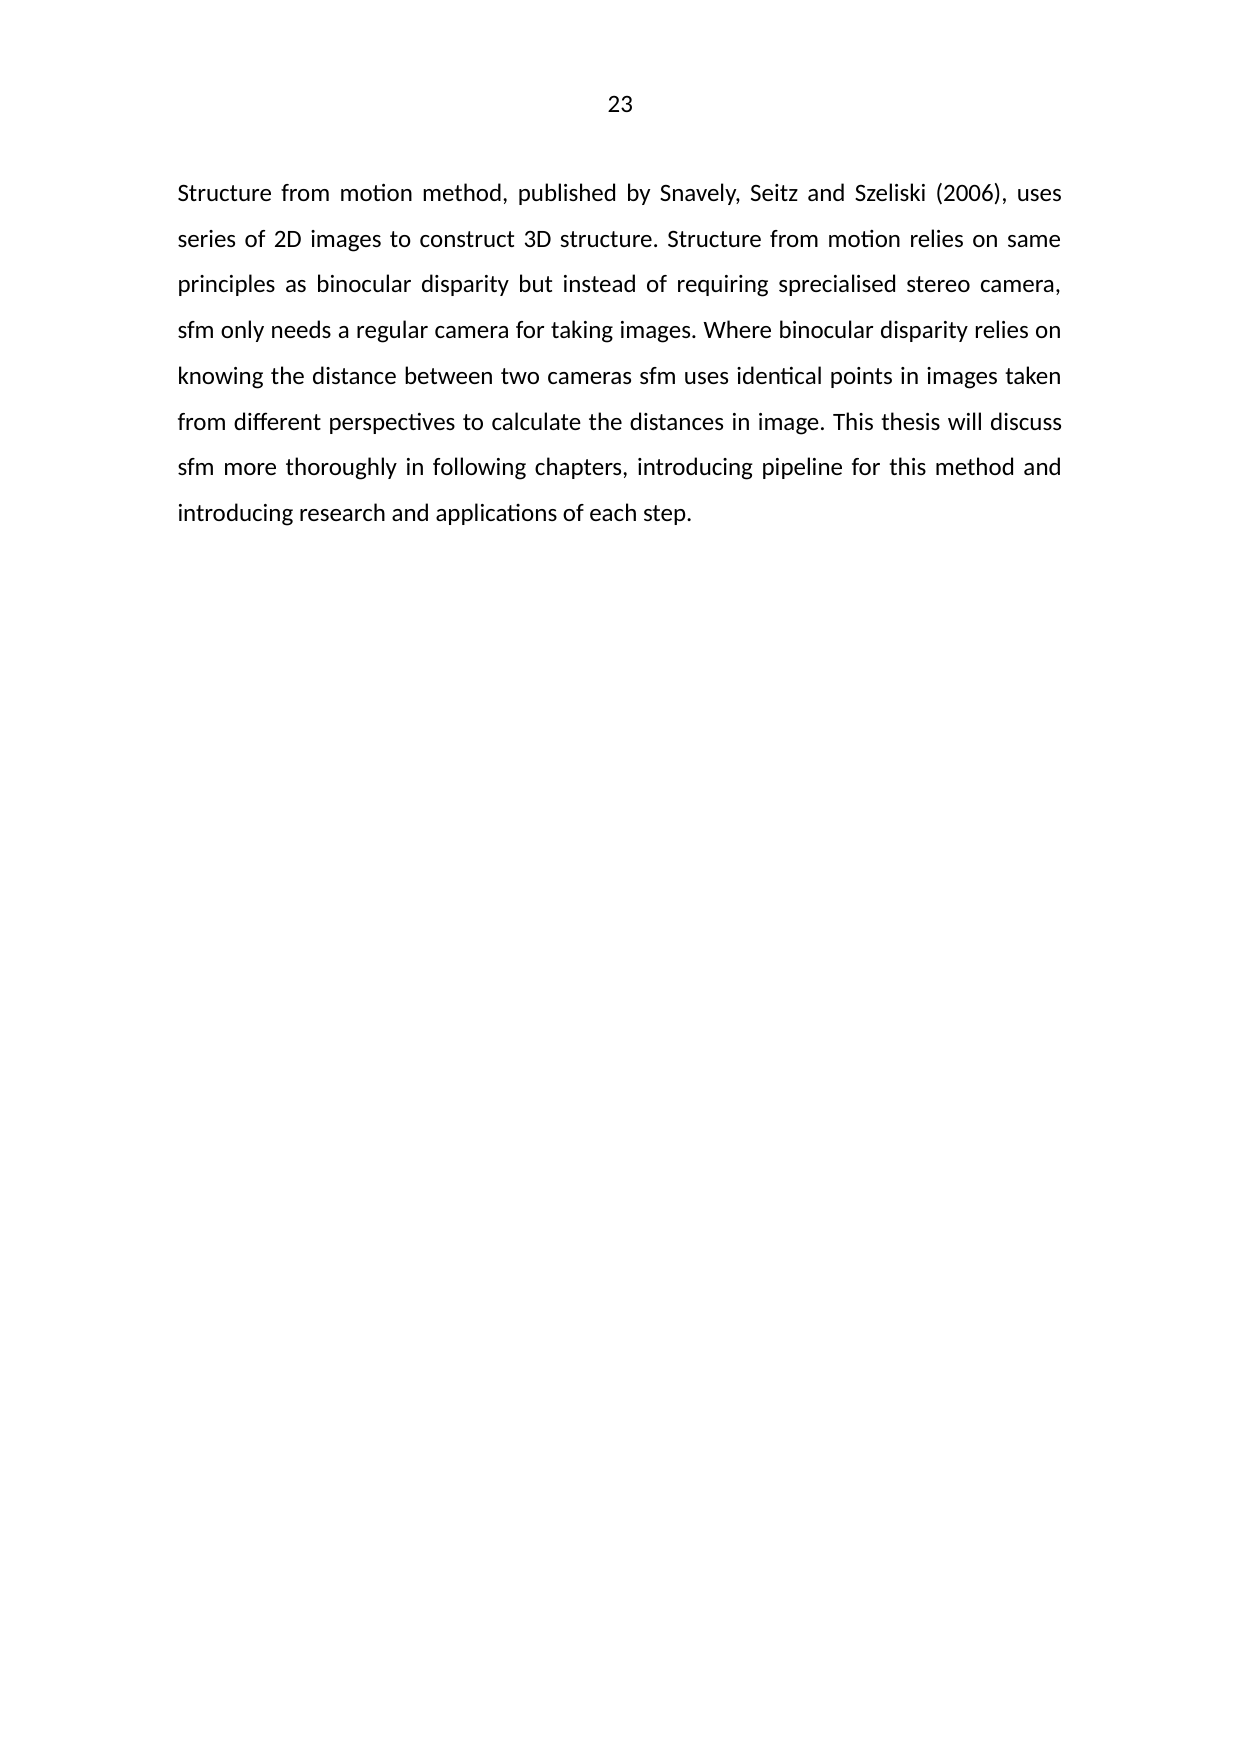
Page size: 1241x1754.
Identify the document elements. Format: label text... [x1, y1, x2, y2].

text Structure from motion method, published by Snavely, Seitz and Szeliski (2006), uses series of 2D images to construct 3D structure. Structure from motion relies on same principles as binocular disparity but instead of requiring sprecialised stereo camera, sfm only needs a regular camera for taking images. Where binocular disparity relies on knowing the distance between two cameras sfm uses identical points in images taken from different perspectives to calculate the distances in image. This thesis will discuss sfm more thoroughly in following chapters, introducing pipeline for this method and introducing research and applications of each step. [177, 177, 1063, 528]
